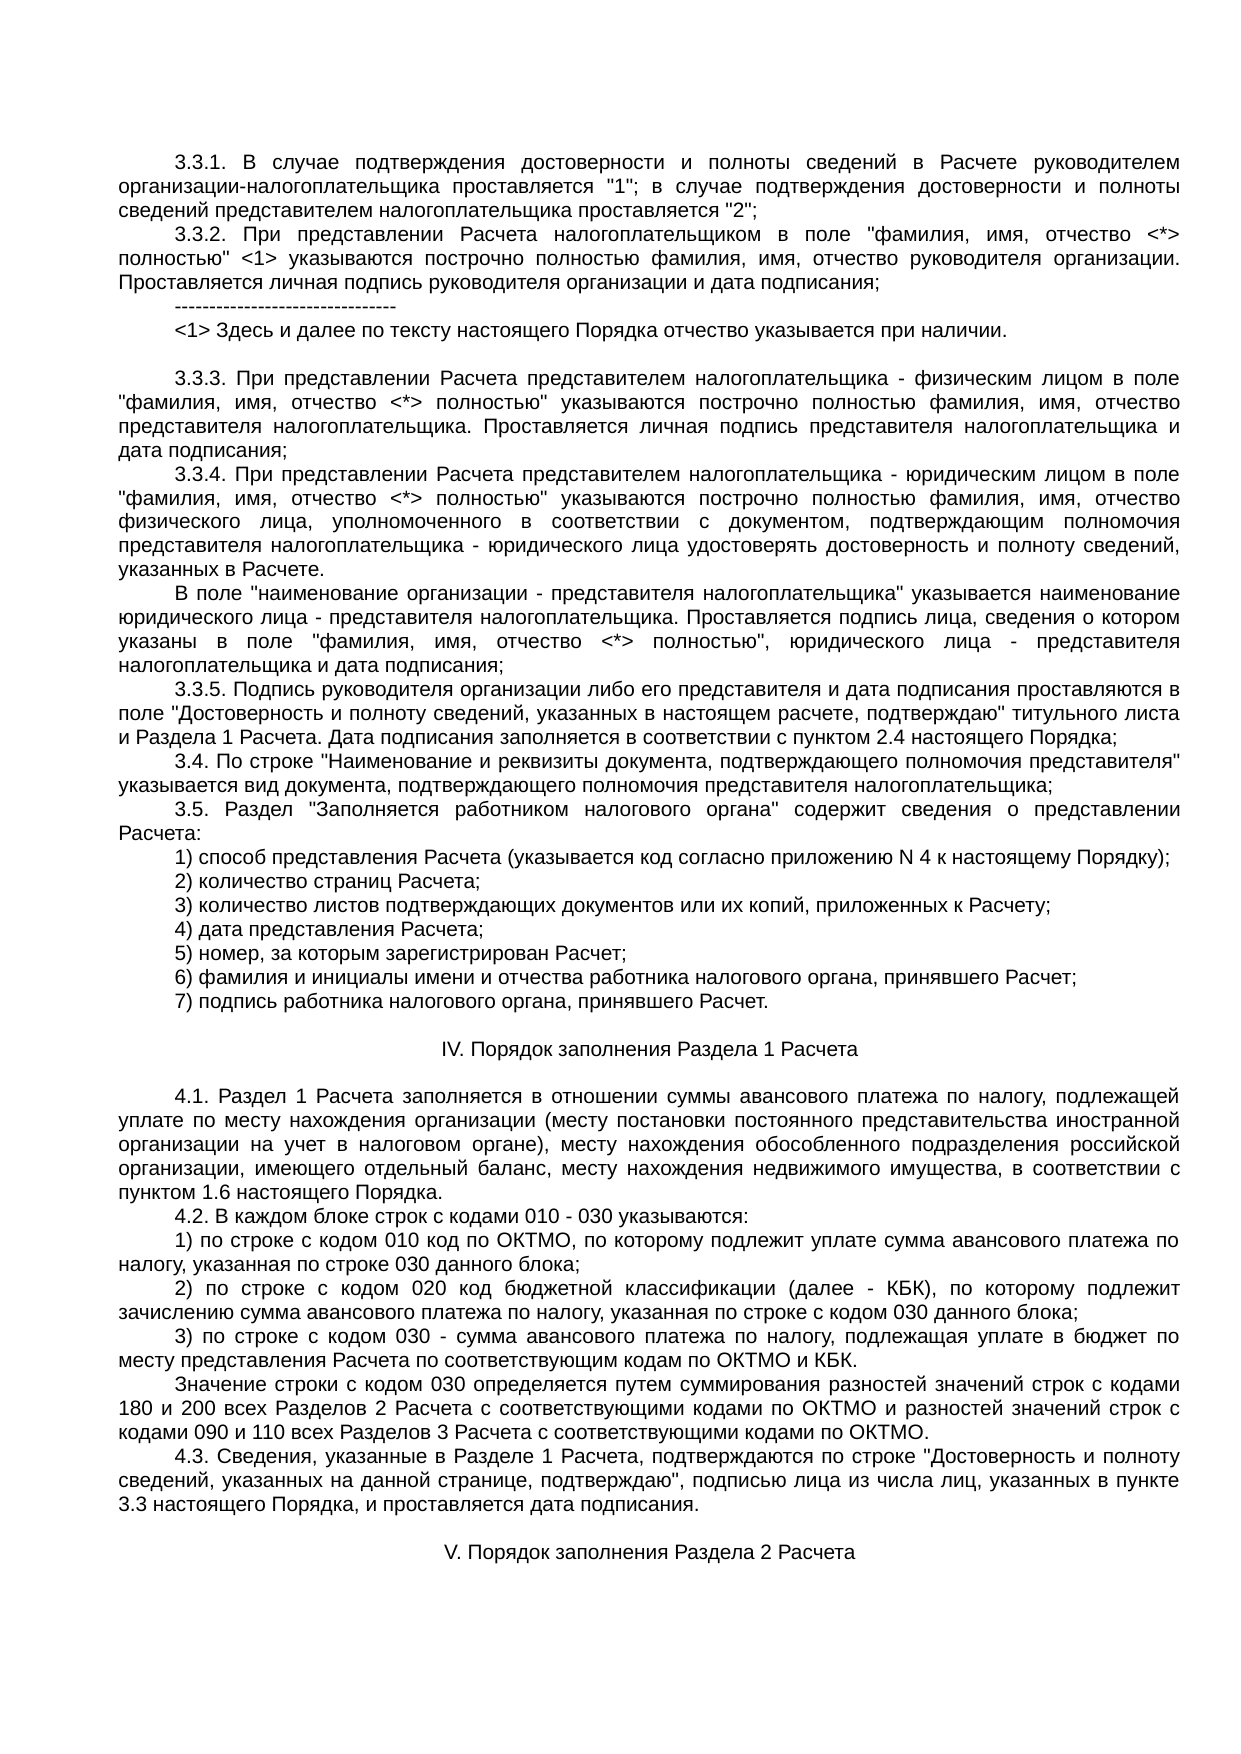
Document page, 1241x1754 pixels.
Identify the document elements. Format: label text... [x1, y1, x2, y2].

text 1) по строке с кодом 010 код по ОКТМО, по которому подлежит уплате сумма авансового платежа по налогу, указанная по строке 030 данного блока; [118, 1228, 1181, 1276]
text Значение строки с кодом 030 определяется путем суммирования разностей значений строк с кодами 180 и 200 всех Разделов 2 Расчета с соответствующими кодами по ОКТМО и разностей значений строк с кодами 090 и 110 всех Разделов 3 Расчета с соответствующими кодами по ОКТМО. [118, 1372, 1181, 1444]
text -------------------------------- [118, 294, 1181, 318]
text 6) фамилия и инициалы имени и отчества работника налогового органа, принявшего Расчет; [118, 964, 1181, 988]
text 4.2. В каждом блоке строк с кодами 010 - 030 указываются: [118, 1204, 1181, 1228]
text 3) количество листов подтверждающих документов или их копий, приложенных к Расчету; [118, 893, 1181, 917]
subtitle IV. Порядок заполнения Раздела 1 Расчета [118, 1036, 1181, 1060]
subtitle V. Порядок заполнения Раздела 2 Расчета [118, 1539, 1181, 1563]
text 4.3. Сведения, указанные в Разделе 1 Расчета, подтверждаются по строке "Достоверность и полноту сведений, указанных на данной странице, подтверждаю", подписью лица из числа лиц, указанных в пункте 3.3 настоящего Порядка, и проставляется дата подписания. [118, 1444, 1181, 1516]
text 3.3.4. При представлении Расчета представителем налогоплательщика - юридическим лицом в поле "фамилия, имя, отчество <*> полностью" указываются построчно полностью фамилия, имя, отчество физического лица, уполномоченного в соответствии с документом, подтверждающим полномочия представителя налогоплательщика - юридического лица удостоверять достоверность и полноту сведений, указанных в Расчете. [118, 461, 1181, 581]
text 1) способ представления Расчета (указывается код согласно приложению N 4 к настоящему Порядку); [118, 845, 1181, 869]
text 3.3.3. При представлении Расчета представителем налогоплательщика - физическим лицом в поле "фамилия, имя, отчество <*> полностью" указываются построчно полностью фамилия, имя, отчество представителя налогоплательщика. Проставляется личная подпись представителя налогоплательщика и дата подписания; [118, 366, 1181, 461]
text 4.1. Раздел 1 Расчета заполняется в отношении суммы авансового платежа по налогу, подлежащей уплате по месту нахождения организации (месту постановки постоянного представительства иностранной организации на учет в налоговом органе), месту нахождения обособленного подразделения российской организации, имеющего отдельный баланс, месту нахождения недвижимого имущества, в соответствии с пунктом 1.6 настоящего Порядка. [118, 1084, 1181, 1204]
text 3.3.5. Подпись руководителя организации либо его представителя и дата подписания проставляются в поле "Достоверность и полноту сведений, указанных в настоящем расчете, подтверждаю" титульного листа и Раздела 1 Расчета. Дата подписания заполняется в соответствии с пунктом 2.4 настоящего Порядка; [118, 677, 1181, 749]
text 3.3.1. В случае подтверждения достоверности и полноты сведений в Расчете руководителем организации-налогоплательщика проставляется "1"; в случае подтверждения достоверности и полноты сведений представителем налогоплательщика проставляется "2"; [118, 150, 1181, 222]
text 3.4. По строке "Наименование и реквизиты документа, подтверждающего полномочия представителя" указывается вид документа, подтверждающего полномочия представителя налогоплательщика; [118, 749, 1181, 797]
text 2) по строке с кодом 020 код бюджетной классификации (далее - КБК), по которому подлежит зачислению сумма авансового платежа по налогу, указанная по строке с кодом 030 данного блока; [118, 1276, 1181, 1324]
text 4) дата представления Расчета; [118, 917, 1181, 941]
text 3) по строке с кодом 030 - сумма авансового платежа по налогу, подлежащая уплате в бюджет по месту представления Расчета по соответствующим кодам по ОКТМО и КБК. [118, 1324, 1181, 1372]
text 7) подпись работника налогового органа, принявшего Расчет. [118, 988, 1181, 1012]
text 3.3.2. При представлении Расчета налогоплательщиком в поле "фамилия, имя, отчество <*> полностью" <1> указываются построчно полностью фамилия, имя, отчество руководителя организации. Проставляется личная подпись руководителя организации и дата подписания; [118, 222, 1181, 294]
text 2) количество страниц Расчета; [118, 869, 1181, 893]
text 5) номер, за которым зарегистрирован Расчет; [118, 941, 1181, 964]
text <1> Здесь и далее по тексту настоящего Порядка отчество указывается при наличии. [118, 318, 1181, 342]
text В поле "наименование организации - представителя налогоплательщика" указывается наименование юридического лица - представителя налогоплательщика. Проставляется подпись лица, сведения о котором указаны в поле "фамилия, имя, отчество <*> полностью", юридического лица - представителя налогоплательщика и дата подписания; [118, 581, 1181, 677]
text 3.5. Раздел "Заполняется работником налогового органа" содержит сведения о представлении Расчета: [118, 797, 1181, 845]
